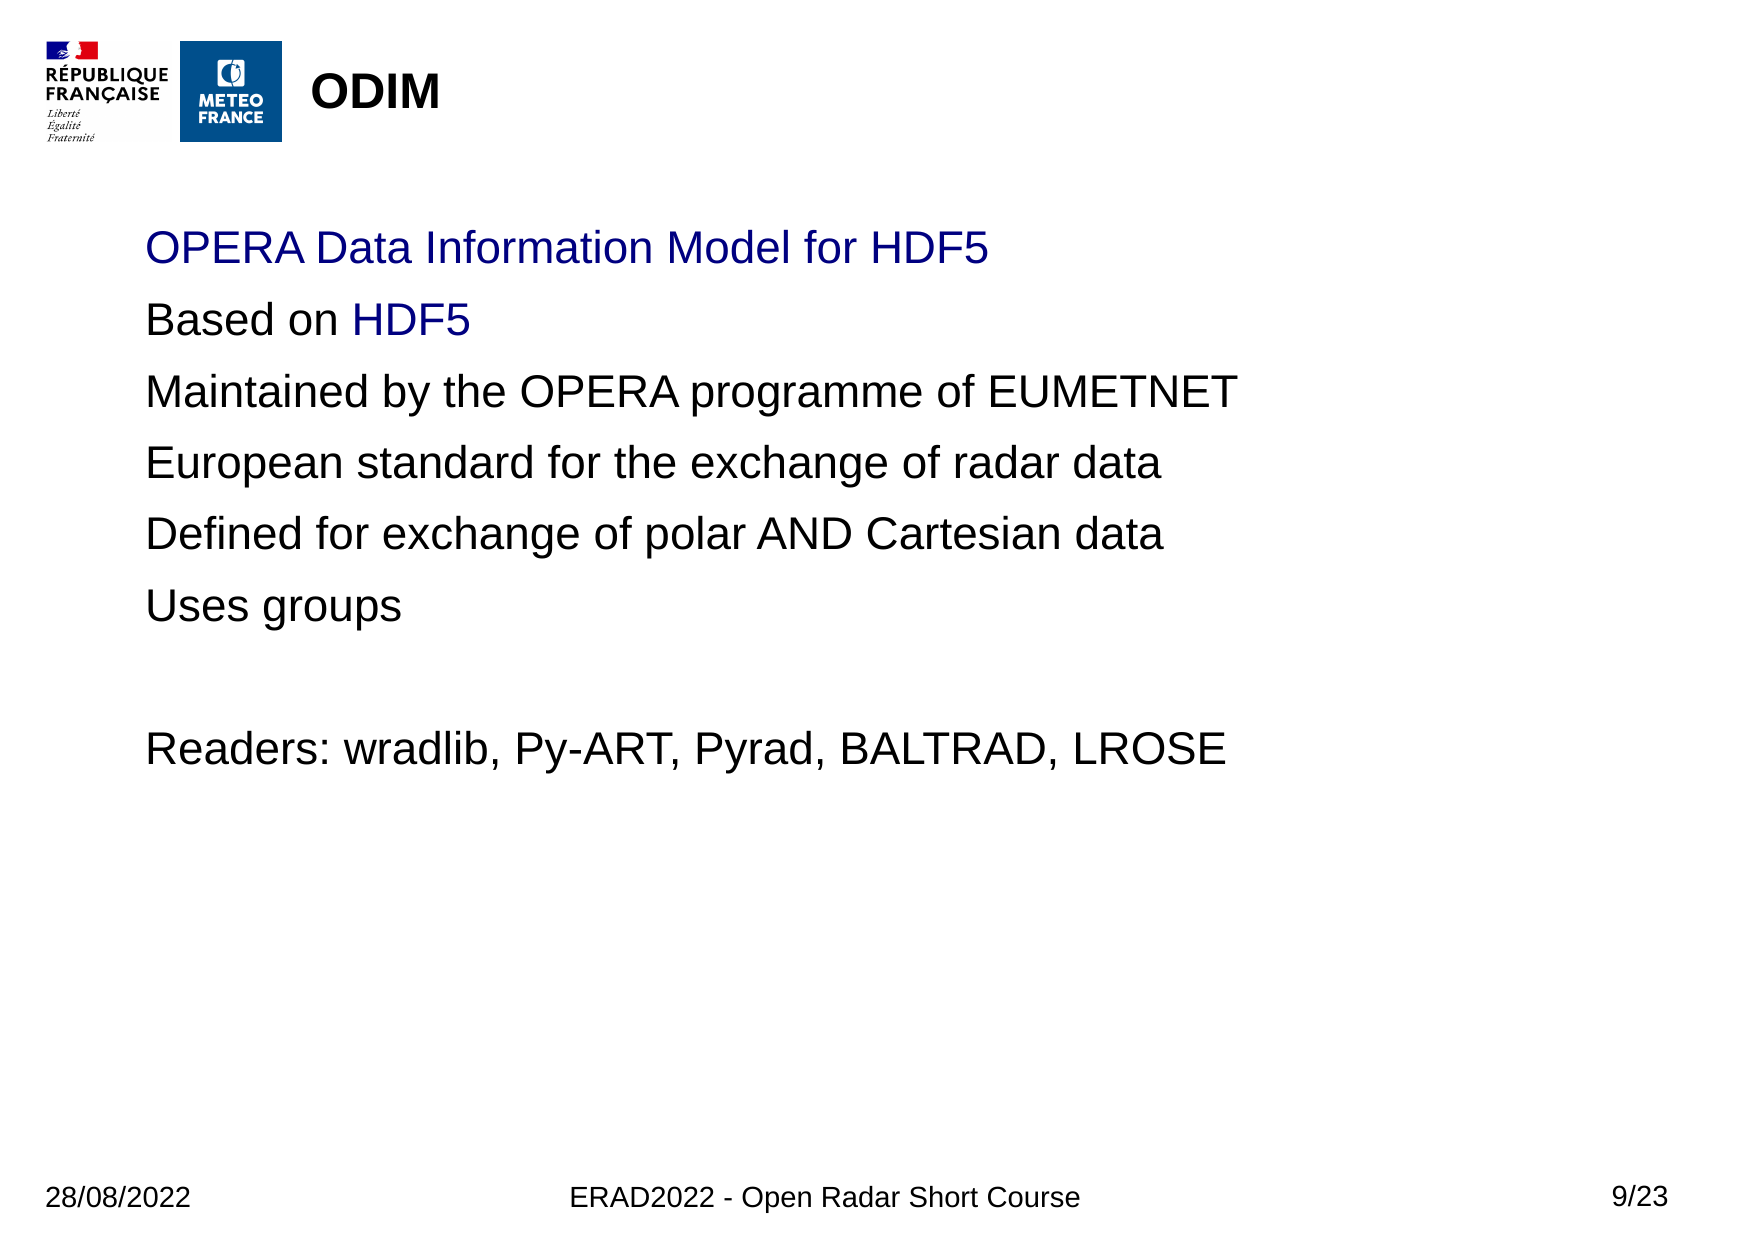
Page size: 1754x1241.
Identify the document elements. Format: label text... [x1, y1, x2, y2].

picture [180, 41, 282, 142]
list OPERA Data Information Model for HDF5 Based on HDF5 Maintained by the OPERA programme of EUMETNET European standard for the exchange of radar data Defined for exchange of polar AND Cartesian data Uses groups Readers: wradlib, Py-ART, Pyrad, BALTRAD, LROSE [44, 222, 1712, 1118]
picture [46, 41, 172, 142]
title ODIM [310, 40, 1697, 142]
